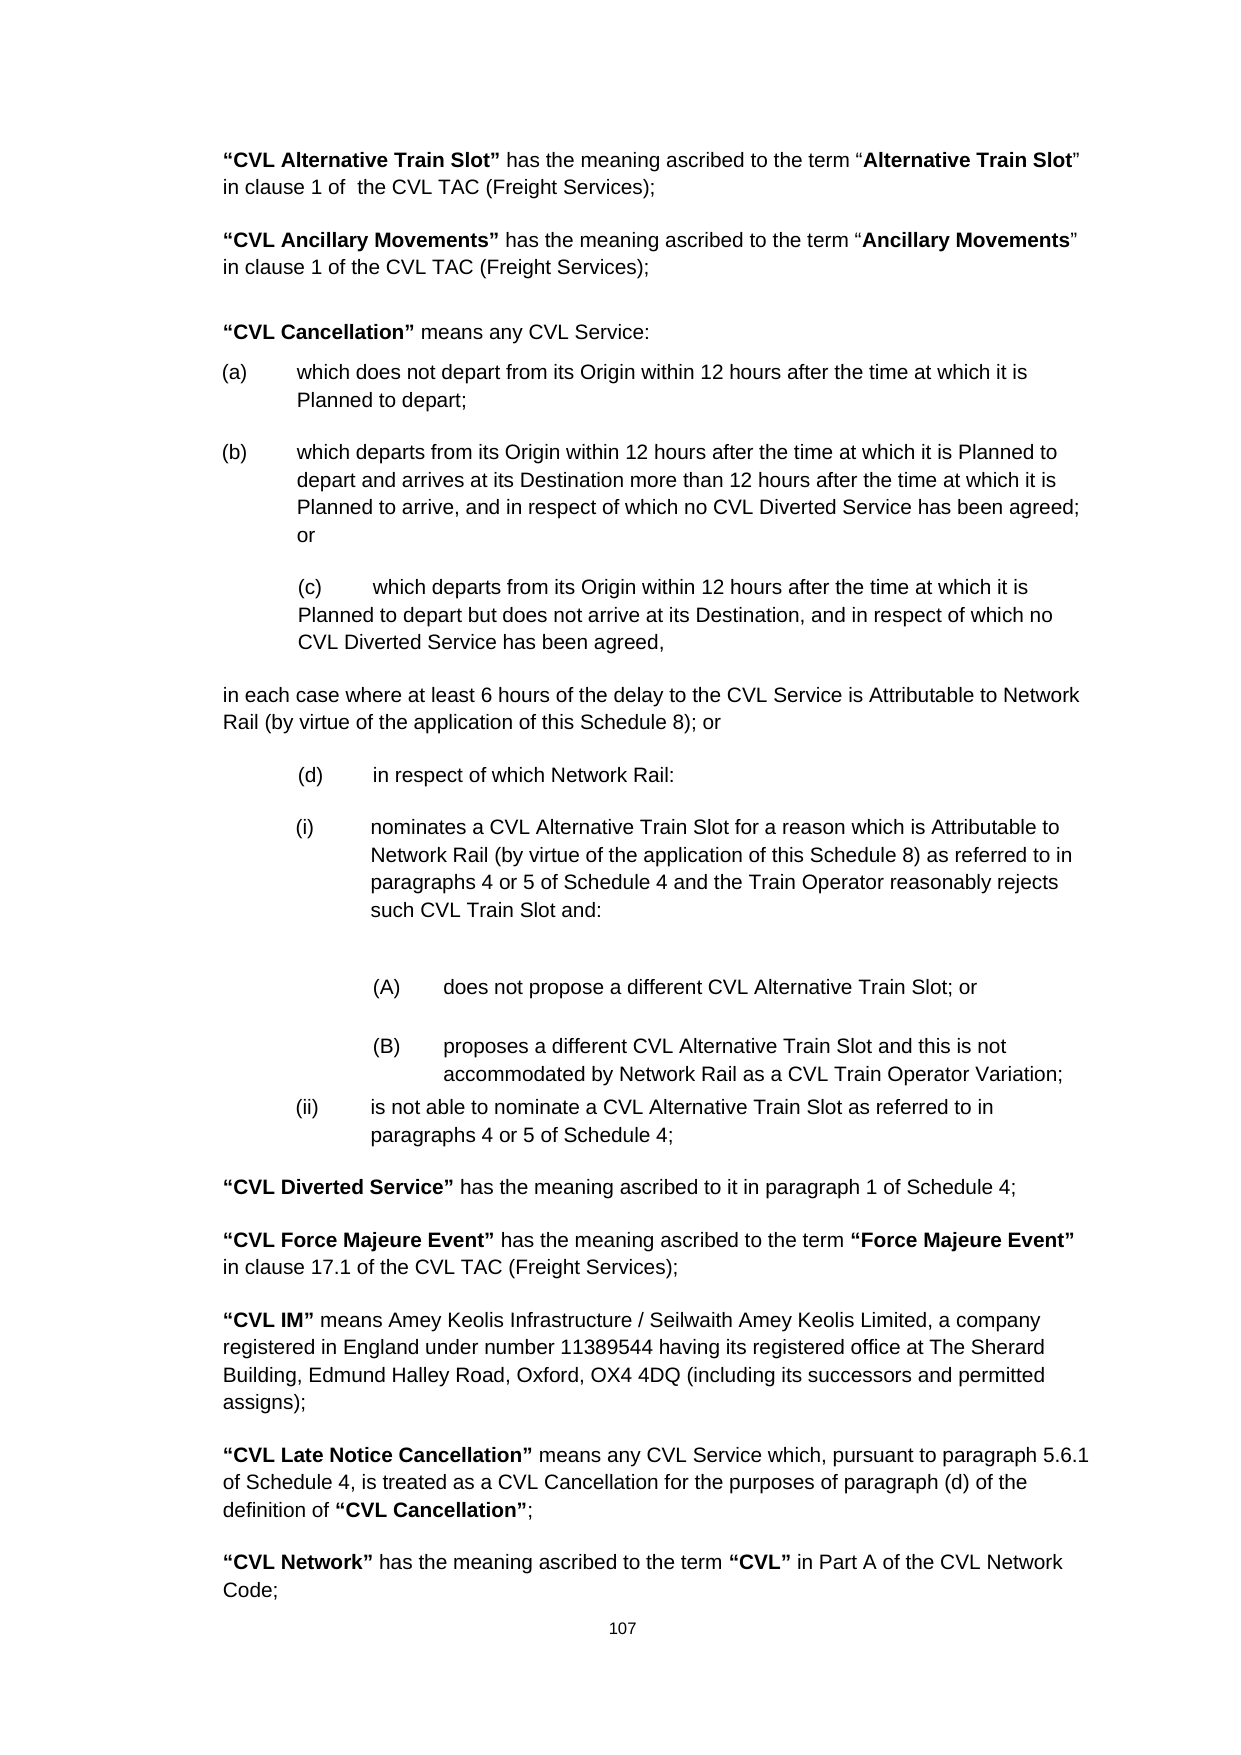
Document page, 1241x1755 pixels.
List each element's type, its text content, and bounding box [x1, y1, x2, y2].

text “CVL Diverted Service” has the meaning ascribed to it in paragraph 1 of Schedule 4; [223, 1175, 1093, 1199]
text “CVL Late Notice Cancellation” means any CVL Service which, pursuant to paragraph 5.6.1 of Schedule 4, is treated as a CVL Cancellation for the purposes of paragraph (d) of the definition of “CVL Cancellation”; [223, 1443, 1093, 1522]
text “CVL Network” has the meaning ascribed to the term “CVL” in Part A of the CVL Network Code; [223, 1550, 1093, 1602]
list nominates a CVL Alternative Train Slot for a reason which is Attributable to Network Rail (by virtue of the application of this Schedule 8) as referred to in paragraphs 4 or 5 of Schedule 4 and the Train Operator reasonably rejects such CVL Train Slot and: [295, 815, 1093, 922]
list is not able to nominate a CVL Alternative Train Slot as referred to in paragraphs 4 or 5 of Schedule 4; [295, 1095, 1093, 1147]
text “CVL Cancellation” means any CVL Service: [223, 320, 1093, 344]
list which departs from its Origin within 12 hours after the time at which it is Planned to depart and arrives at its Destination more than 12 hours after the time at which it is Planned to arrive, and in respect of which no CVL Diverted Service has been agreed; or [222, 440, 1093, 547]
list which departs from its Origin within 12 hours after the time at which it is Planned to depart but does not arrive at its Destination, and in respect of which no CVL Diverted Service has been agreed, [298, 575, 1093, 654]
list proposes a different CVL Alternative Train Slot and this is not accommodated by Network Rail as a CVL Train Operator Variation; [373, 1034, 1093, 1085]
list in respect of which Network Rail: [298, 763, 1093, 787]
list which does not depart from its Origin within 12 hours after the time at which it is Planned to depart; [222, 360, 1093, 412]
text “CVL Alternative Train Slot” has the meaning ascribed to the term “Alternative Train Slot” in clause 1 of the CVL TAC (Freight Services); [223, 148, 1093, 199]
text in each case where at least 6 hours of the delay to the CVL Service is Attributable to Network Rail (by virtue of the application of this Schedule 8); or [223, 683, 1093, 734]
text “CVL Force Majeure Event” has the meaning ascribed to the term “Force Majeure Event” in clause 17.1 of the CVL TAC (Freight Services); [223, 1228, 1093, 1279]
list does not propose a different CVL Alternative Train Slot; or [373, 975, 1093, 999]
text “CVL IM” means Amey Keolis Infrastructure / Seilwaith Amey Keolis Limited, a company registered in England under number 11389544 having its registered office at The Sherard Building, Edmund Halley Road, Oxford, OX4 4DQ (including its successors and permitted assigns); [223, 1308, 1093, 1414]
text “CVL Ancillary Movements” has the meaning ascribed to the term “Ancillary Movements” in clause 1 of the CVL TAC (Freight Services); [223, 228, 1093, 279]
